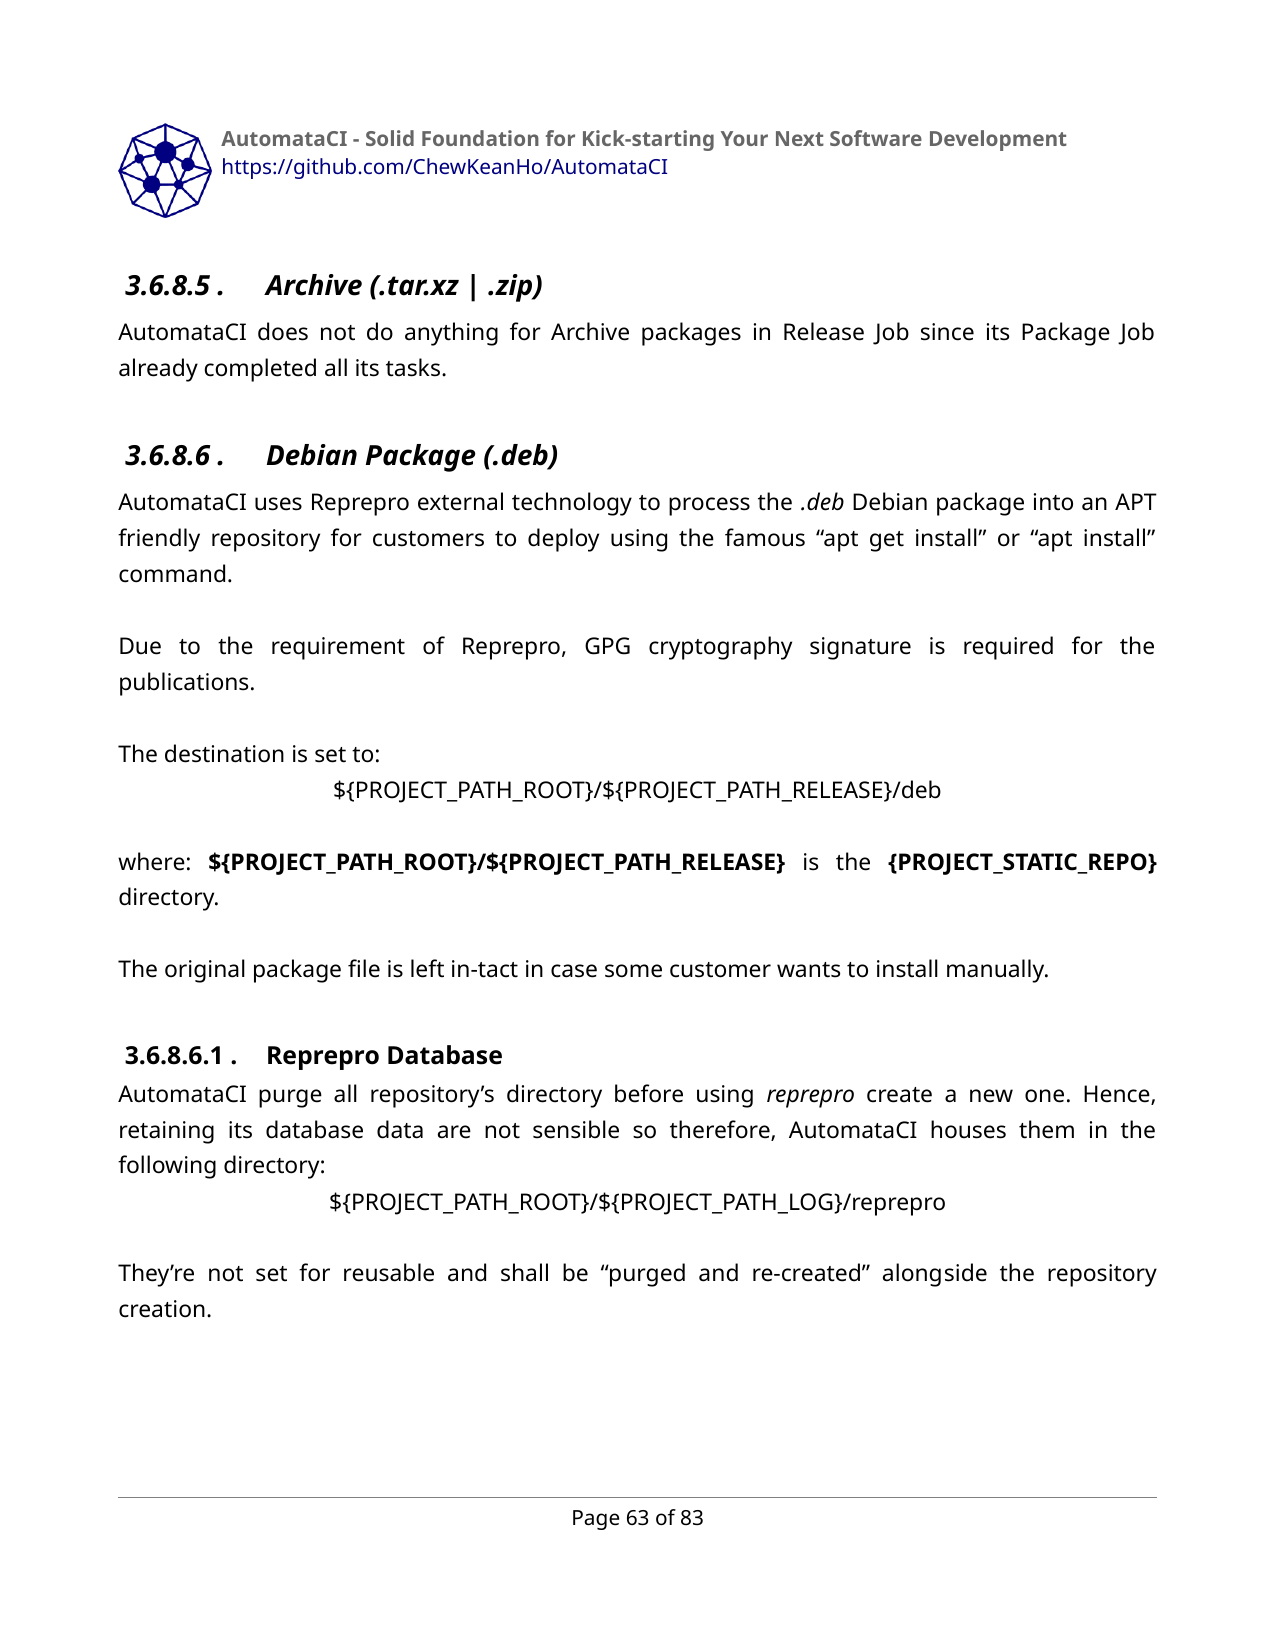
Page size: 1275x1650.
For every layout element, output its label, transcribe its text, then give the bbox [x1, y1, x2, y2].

text AutomataCI does not do anything for Archive packages in Release Job since its Package Job already completed all its tasks. [118, 316, 1157, 383]
picture [118, 123, 212, 218]
subtitle Archive (.tar.xz | .zip) [118, 265, 1157, 303]
text AutomataCI uses Reprepro external technology to process the .deb Debian package into an APT friendly repository for customers to deploy using the famous “apt get install” or “apt install” command. [118, 486, 1157, 589]
subtitle Debian Package (.deb) [118, 436, 1157, 473]
text The destination is set to: [118, 738, 1157, 769]
text AutomataCI purge all repository’s directory before using reprepro create a new one. Hence, retaining its database data are not sensible so therefore, AutomataCI houses them in the following directory: [118, 1078, 1157, 1181]
text ${PROJECT_PATH_ROOT}/${PROJECT_PATH_RELEASE}/deb [118, 773, 1157, 805]
text The original package file is left in-tact in case some customer wants to install manually. [118, 953, 1157, 984]
text where: ${PROJECT_PATH_ROOT}/${PROJECT_PATH_RELEASE} is the {PROJECT_STATIC_REPO} directory. [118, 845, 1157, 913]
text They’re not set for reusable and shall be “purged and re-created” alongside the repository creation. [118, 1257, 1157, 1324]
text ${PROJECT_PATH_ROOT}/${PROJECT_PATH_LOG}/reprepro [118, 1185, 1157, 1217]
subtitle Reprepro Database [118, 1038, 1157, 1071]
text Due to the requirement of Reprepro, GPG cryptography signature is required for the publications. [118, 630, 1157, 697]
